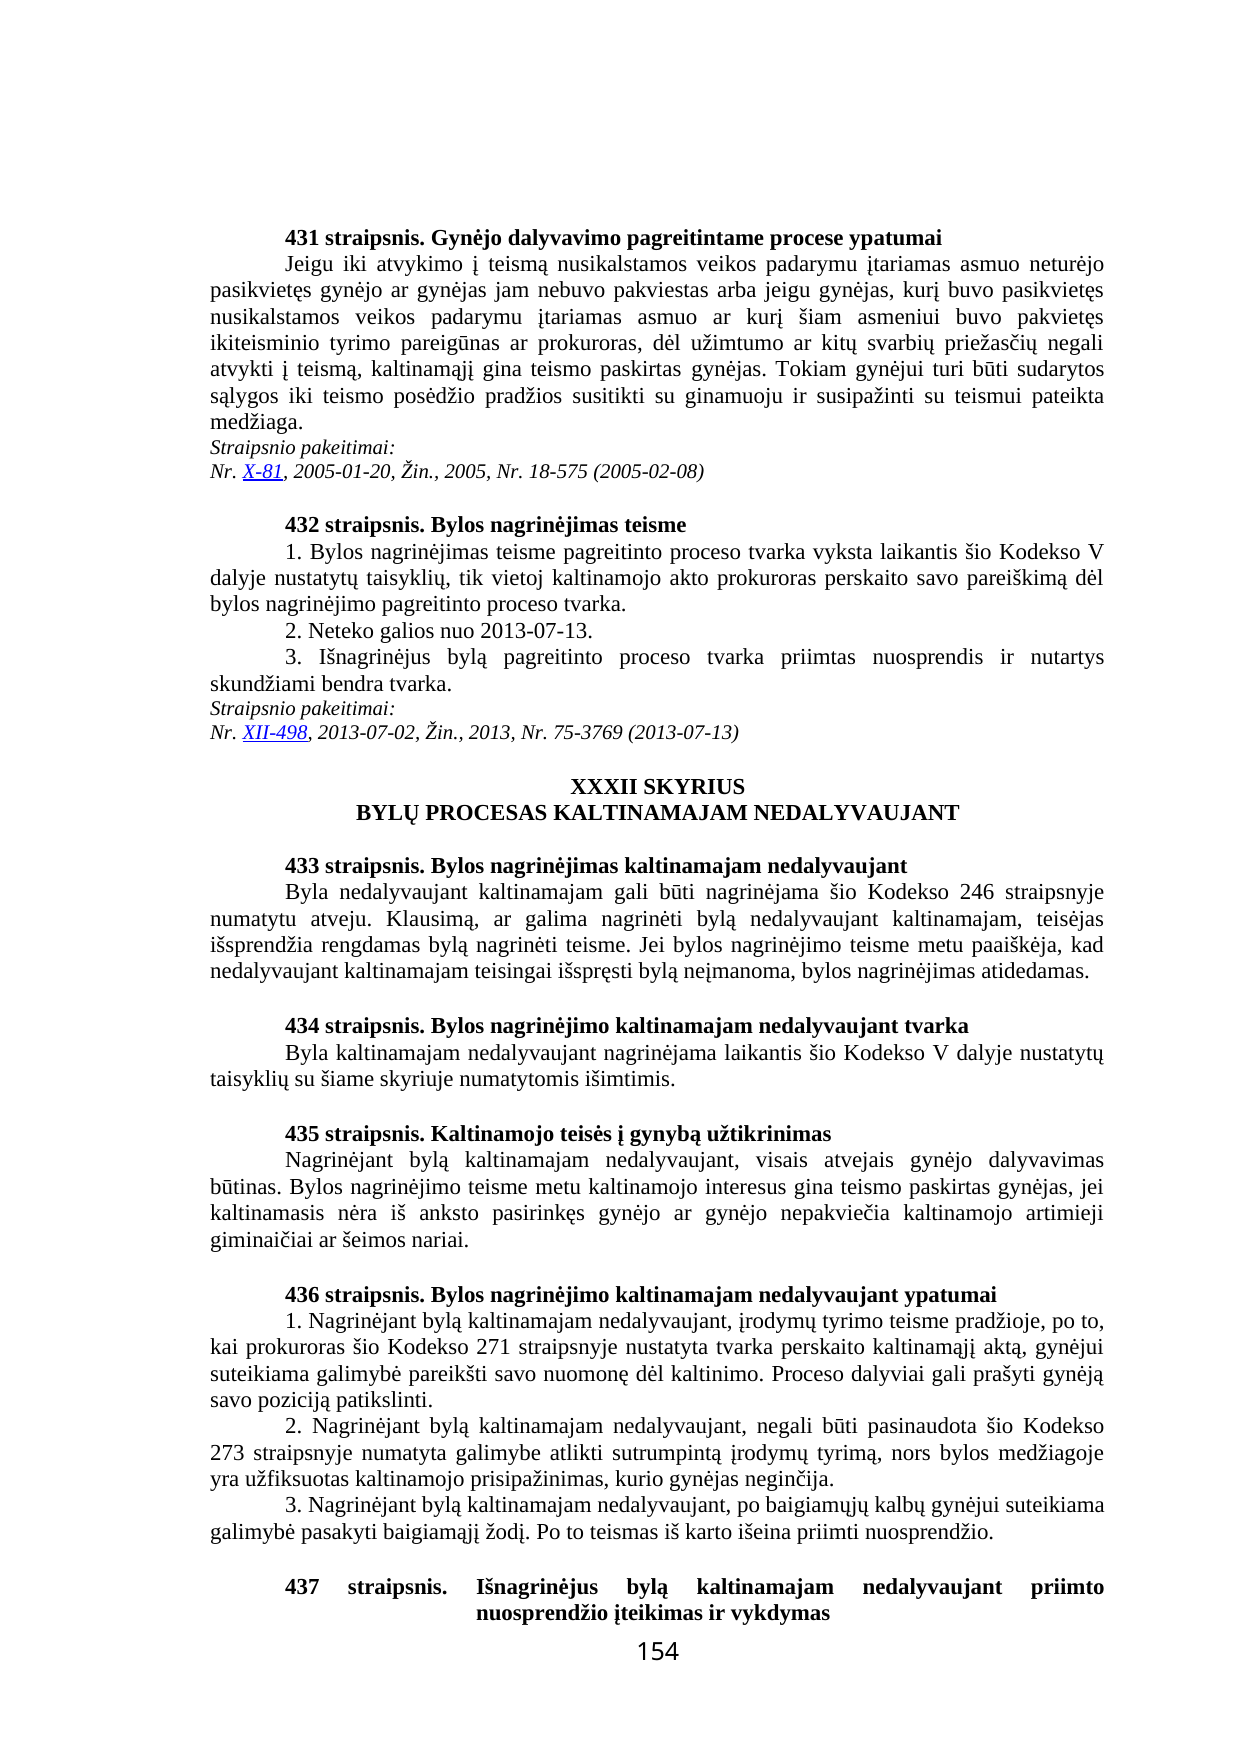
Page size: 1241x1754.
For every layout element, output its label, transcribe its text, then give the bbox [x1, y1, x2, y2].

text 2. Nagrinėjant bylą kaltinamajam nedalyvaujant, negali būti pasinaudota šio Kodekso 273 straipsnyje numatyta galimybe atlikti sutrumpintą įrodymų tyrimą, nors bylos medžiagoje yra užfiksuotas kaltinamojo prisipažinimas, kurio gynėjas neginčija. [210, 1412, 1106, 1492]
text 3. Nagrinėjant bylą kaltinamajam nedalyvaujant, po baigiamųjų kalbų gynėjui suteikiama galimybė pasakyti baigiamąjį žodį. Po to teismas iš karto išeina priimti nuosprendžio. [210, 1492, 1106, 1544]
text 2. Neteko galios nuo 2013-07-13. [210, 617, 1106, 643]
text 434 straipsnis. Bylos nagrinėjimo kaltinamajam nedalyvaujant tvarka [210, 1012, 1106, 1039]
text 1. Bylos nagrinėjimas teisme pagreitinto proceso tvarka vyksta laikantis šio Kodekso V dalyje nustatytų taisyklių, tik vietoj kaltinamojo akto prokuroras perskaito savo pareiškimą dėl bylos nagrinėjimo pagreitinto proceso tvarka. [210, 538, 1106, 617]
text 432 straipsnis. Bylos nagrinėjimas teisme [210, 511, 1106, 538]
text 3. Išnagrinėjus bylą pagreitinto proceso tvarka priimtas nuosprendis ir nutartys skundžiami bendra tvarka. [210, 643, 1106, 696]
text 433 straipsnis. Bylos nagrinėjimas kaltinamajam nedalyvaujant [210, 852, 1106, 878]
text Byla kaltinamajam nedalyvaujant nagrinėjama laikantis šio Kodekso V dalyje nustatytų taisyklių su šiame skyriuje numatytomis išimtimis. [210, 1039, 1106, 1091]
text 1. Nagrinėjant bylą kaltinamajam nedalyvaujant, įrodymų tyrimo teisme pradžioje, po to, kai prokuroras šio Kodekso 271 straipsnyje nustatyta tvarka perskaito kaltinamąjį aktą, gynėjui suteikiama galimybė pareikšti savo nuomonę dėl kaltinimo. Proceso dalyviai gali prašyti gynėją savo poziciją patikslinti. [210, 1307, 1106, 1412]
text 431 straipsnis. Gynėjo dalyvavimo pagreitintame procese ypatumai [210, 224, 1106, 250]
text 435 straipsnis. Kaltinamojo teisės į gynybą užtikrinimas [210, 1120, 1106, 1147]
text Jeigu iki atvykimo į teismą nusikalstamos veikos padarymu įtariamas asmuo neturėjo pasikvietęs gynėjo ar gynėjas jam nebuvo pakviestas arba jeigu gynėjas, kurį buvo pasikvietęs nusikalstamos veikos padarymu įtariamas asmuo ar kurį šiam asmeniui buvo pakvietęs ikiteisminio tyrimo pareigūnas ar prokuroras, dėl užimtumo ar kitų svarbių priežasčių negali atvykti į teismą, kaltinamąjį gina teismo paskirtas gynėjas. Tokiam gynėjui turi būti sudarytos sąlygos iki teismo posėdžio pradžios susitikti su ginamuoju ir susipažinti su teismui pateikta medžiaga. [210, 250, 1106, 434]
text Bylų procesas kaltinamajam nedalyvaujant [210, 799, 1106, 826]
text Straipsnio pakeitimai: [210, 696, 1106, 720]
text Nr. X-81, 2005-01-20, Žin., 2005, Nr. 18-575 (2005-02-08) [210, 459, 1106, 483]
text 437 straipsnis. Išnagrinėjus bylą kaltinamajam nedalyvaujant priimto nuosprendžio įteikimas ir vykdymas [285, 1573, 1106, 1626]
text Straipsnio pakeitimai: [210, 434, 1106, 459]
text 436 straipsnis. Bylos nagrinėjimo kaltinamajam nedalyvaujant ypatumai [210, 1281, 1106, 1307]
text XXXII skyrius [210, 773, 1106, 799]
text Nagrinėjant bylą kaltinamajam nedalyvaujant, visais atvejais gynėjo dalyvavimas būtinas. Bylos nagrinėjimo teisme metu kaltinamojo interesus gina teismo paskirtas gynėjas, jei kaltinamasis nėra iš anksto pasirinkęs gynėjo ar gynėjo nepakviečia kaltinamojo artimieji giminaičiai ar šeimos nariai. [210, 1147, 1106, 1252]
text Nr. XII-498, 2013-07-02, Žin., 2013, Nr. 75-3769 (2013-07-13) [210, 720, 1106, 744]
text Byla nedalyvaujant kaltinamajam gali būti nagrinėjama šio Kodekso 246 straipsnyje numatytu atveju. Klausimą, ar galima nagrinėti bylą nedalyvaujant kaltinamajam, teisėjas išsprendžia rengdamas bylą nagrinėti teisme. Jei bylos nagrinėjimo teisme metu paaiškėja, kad nedalyvaujant kaltinamajam teisingai išspręsti bylą neįmanoma, bylos nagrinėjimas atidedamas. [210, 878, 1106, 984]
